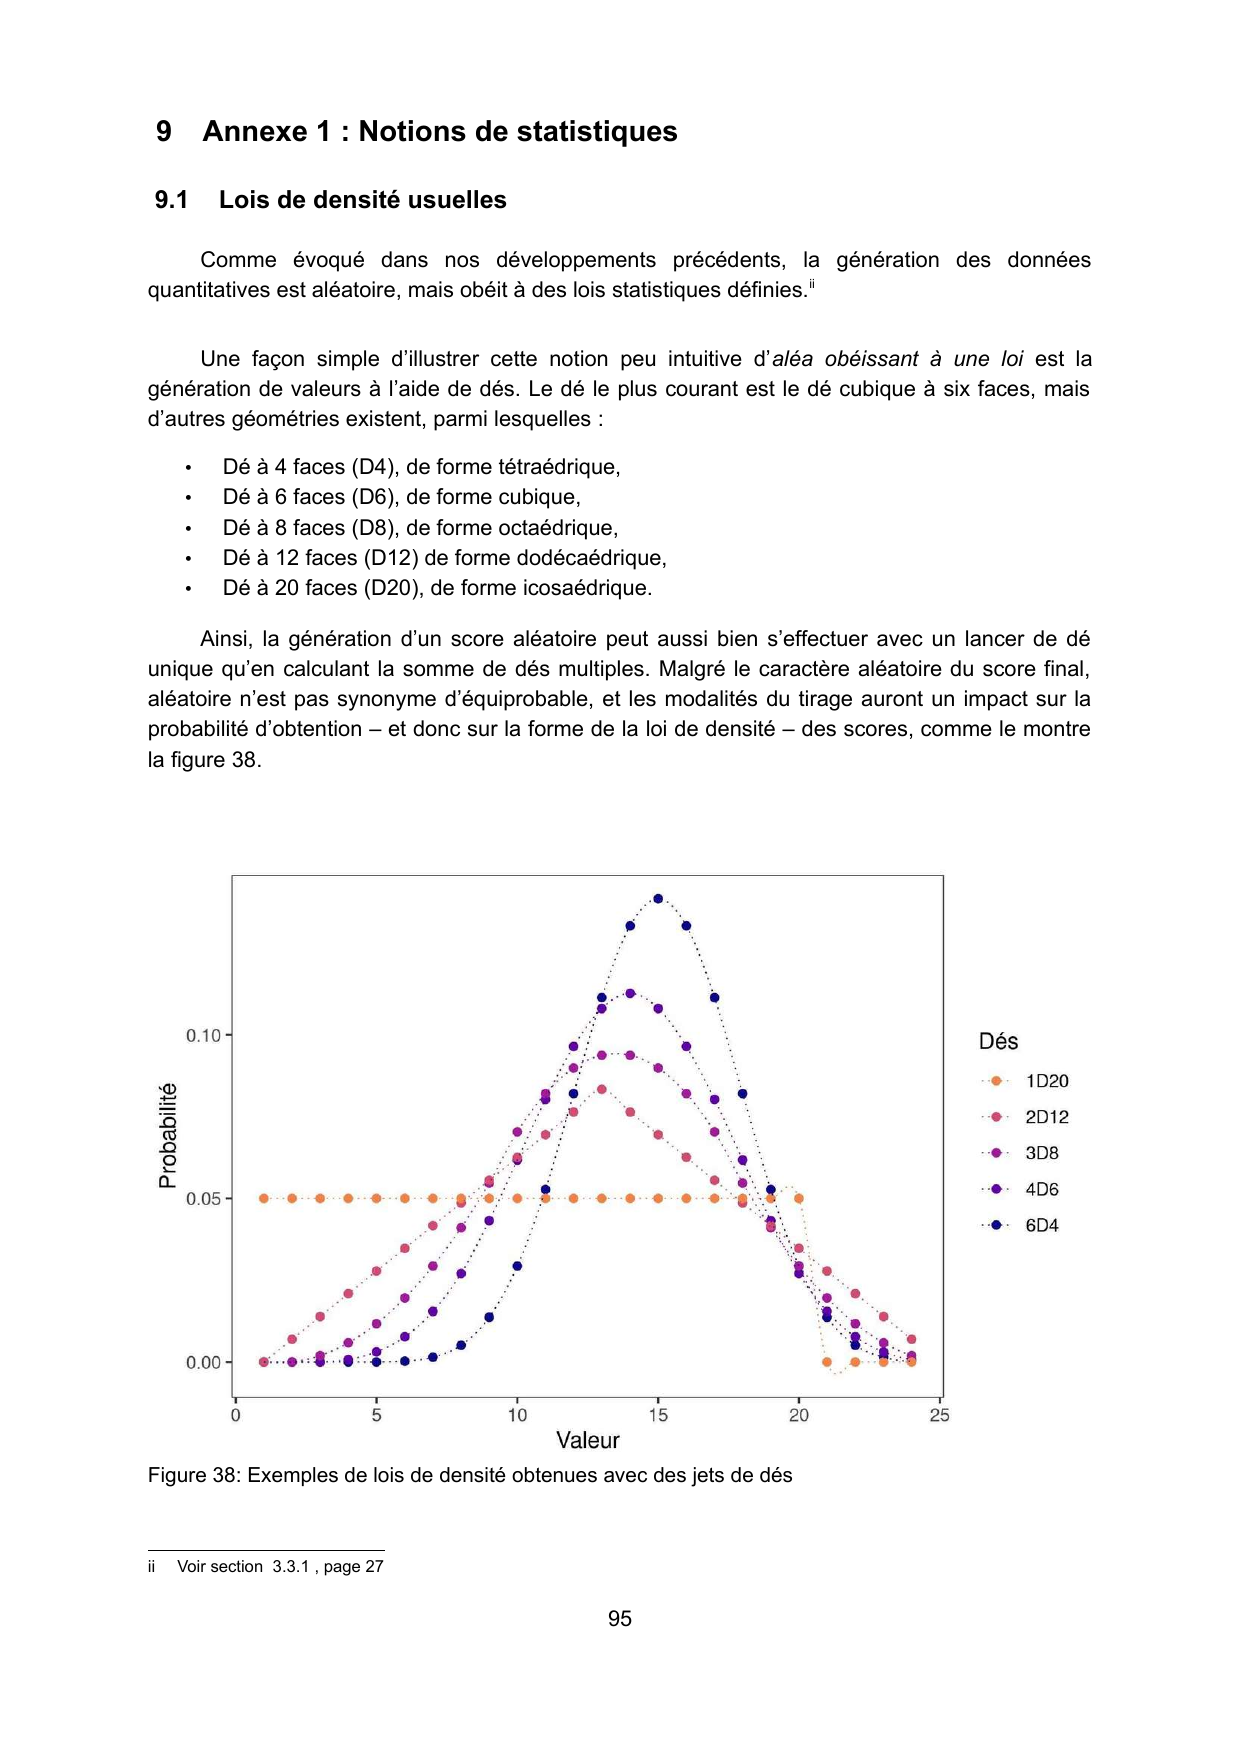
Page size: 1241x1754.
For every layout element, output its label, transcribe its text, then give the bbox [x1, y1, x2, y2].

list Dé à 8 faces (D8), de forme octaédrique, [185, 514, 1093, 539]
text Comme évoqué dans nos développements précédents, la génération des données quantitatives est aléatoire, mais obéit à des lois statistiques définies. [148, 247, 1093, 302]
text Une façon simple d’illustrer cette notion peu intuitive d’aléa obéissant à une loi est la génération de valeurs à l’aide de dés. Le dé le plus courant est le dé cubique à six faces, mais d’autres géométries existent, parmi lesquelles : [148, 346, 1093, 431]
picture [147, 863, 1093, 1464]
text Voir section 3.3.1 , page 27 [148, 1556, 1093, 1576]
list Dé à 6 faces (D6), de forme cubique, [185, 484, 1093, 509]
list Dé à 4 faces (D4), de forme tétraédrique, [185, 454, 1093, 479]
list Dé à 12 faces (D12) de forme dodécaédrique, [185, 544, 1093, 570]
text Figure 38: Exemples de lois de densité obtenues avec des jets de dés [148, 1464, 1093, 1487]
text Ainsi, la génération d’un score aléatoire peut aussi bien s’effectuer avec un lancer de dé unique qu’en calculant la somme de dés multiples. Malgré le caractère aléatoire du score final, aléatoire n’est pas synonyme d’équiprobable, et les modalités du tirage auront un impact sur la probabilité d’obtention – et donc sur la forme de la loi de densité – des scores, comme le montre la figure 38. [148, 626, 1093, 772]
subtitle Lois de densité usuelles [148, 184, 1093, 213]
subtitle Annexe 1 : Notions de statistiques [148, 113, 1093, 147]
list Dé à 20 faces (D20), de forme icosaédrique. [185, 575, 1093, 600]
